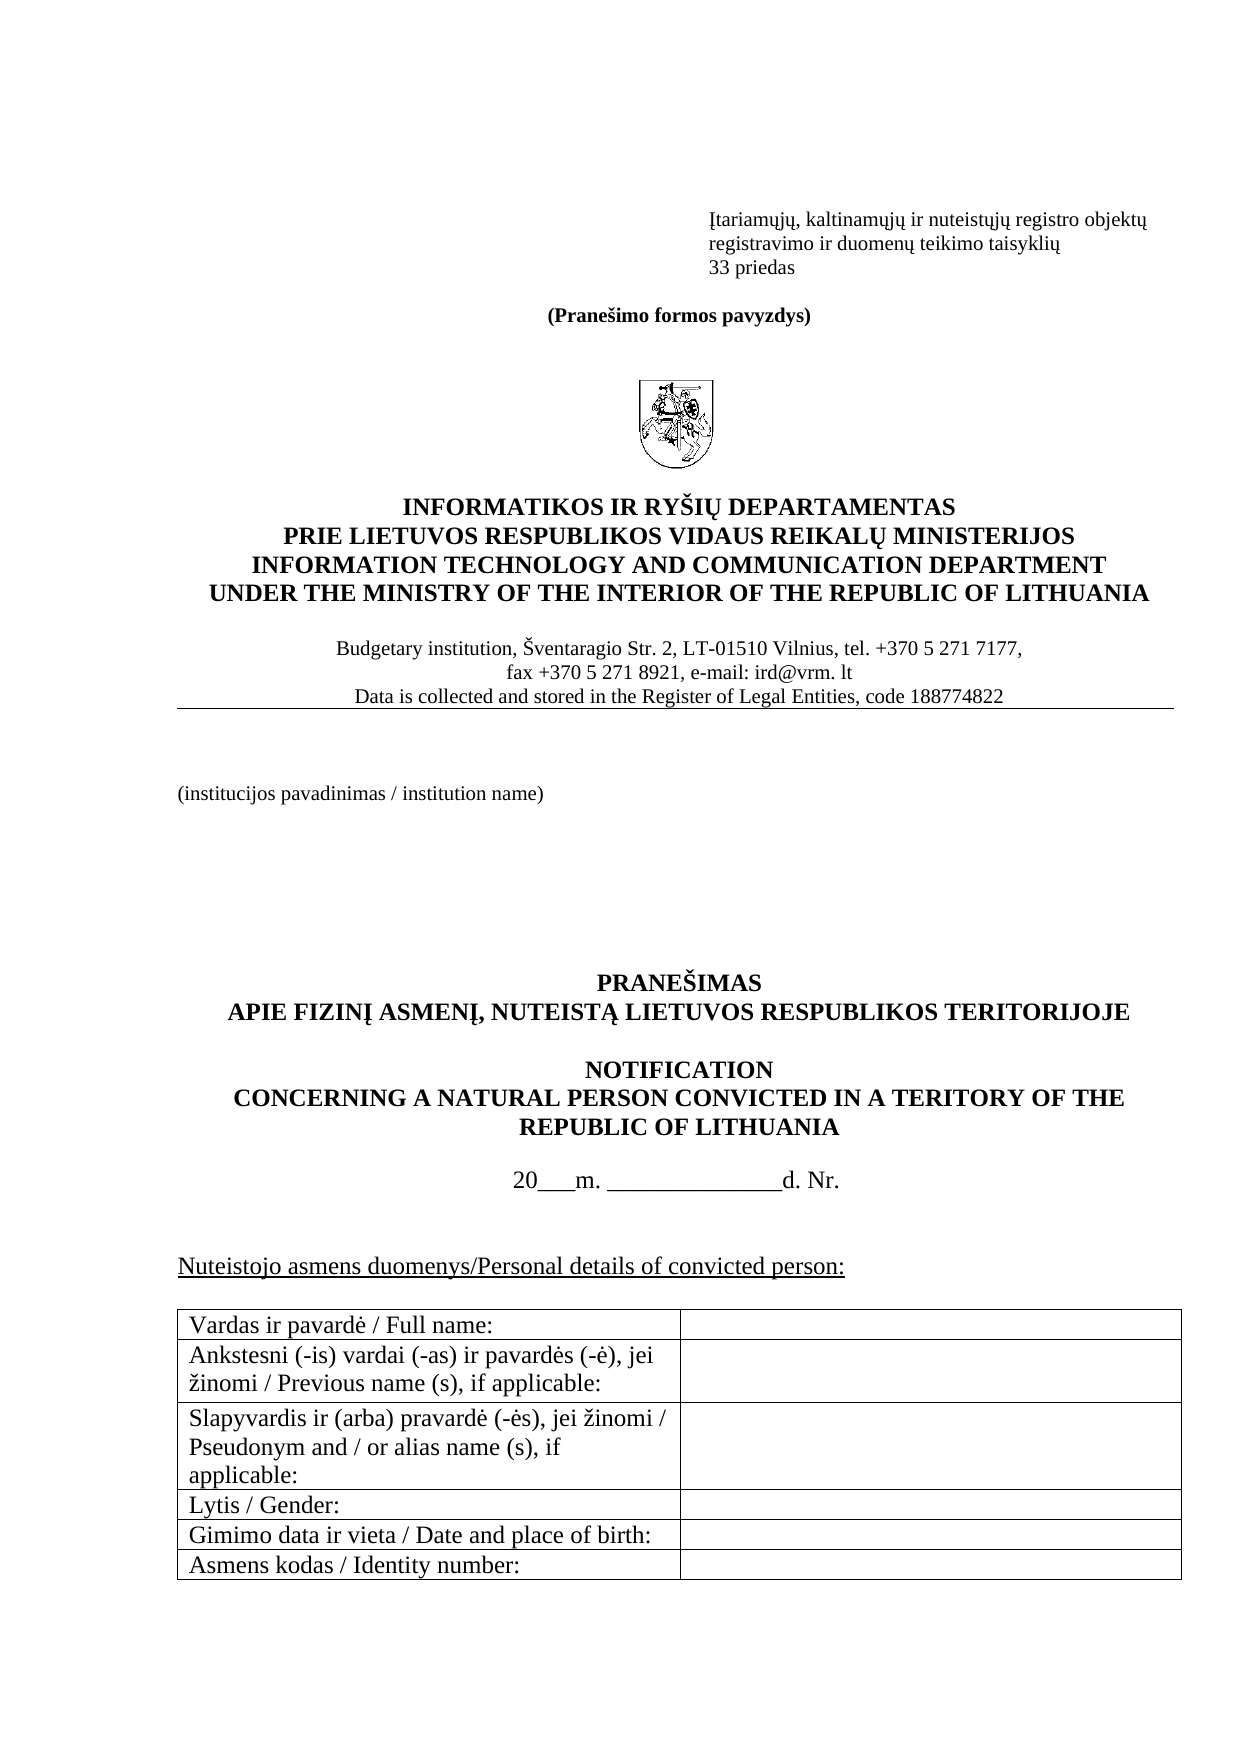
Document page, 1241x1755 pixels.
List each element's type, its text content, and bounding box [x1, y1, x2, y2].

text (institucijos pavadinimas / institution name) [177, 781, 1181, 805]
text NOTIFICATION [177, 1055, 1181, 1083]
text INFORMATION TECHNOLOGY AND COMMUNICATION DEPARTMENT [177, 550, 1181, 578]
text Data is collected and stored in the Register of Legal Entities, code 188774822 [177, 684, 1181, 708]
table_header Vardas ir pavardė / Full name: [178, 1310, 680, 1339]
text 20___m. ______________d. Nr. [177, 1165, 1181, 1194]
text (Pranešimo formos pavyzdys) [177, 303, 1181, 327]
table_header [177, 709, 1174, 733]
table_cell Asmens kodas / Identity number: [178, 1550, 680, 1578]
text UNDER THE MINISTRY OF THE INTERIOR OF THE REPUBLIC OF LITHUANIA [177, 578, 1181, 607]
text Nuteistojo asmens duomenys/Personal details of convicted person: [177, 1251, 1181, 1280]
text 33 priedas [709, 255, 1181, 279]
text PRANEŠIMAS [177, 968, 1181, 997]
table_cell [681, 1520, 1181, 1549]
table_cell Lytis / Gender: [178, 1490, 680, 1519]
text Budgetary institution, Šventaragio Str. 2, LT-01510 Vilnius, tel. +370 5 271 7177, [177, 636, 1181, 660]
text Įtariamųjų, kaltinamųjų ir nuteistųjų registro objektų registravimo ir duomenų teikimo taisyklių [709, 207, 1181, 255]
text fax +370 5 271 8921, e-mail: ird@vrm. lt [177, 660, 1181, 684]
table_cell [681, 1550, 1181, 1578]
table_cell Ankstesni (-is) vardai (-as) ir pavardės (-ė), jei žinomi / Previous name (s), if applicable: [178, 1340, 680, 1402]
text PRIE LIETUVOS RESPUBLIKOS VIDAUS REIKALŲ MINISTERIJOS [177, 521, 1181, 550]
table_cell [681, 1490, 1181, 1519]
table_cell Slapyvardis ir (arba) pravardė (-ės), jei žinomi / Pseudonym and / or alias name (s), if applicable: [178, 1403, 680, 1489]
text CONCERNING A NATURAL PERSON CONVICTED IN A TERITORY OF THE REPUBLIC OF LITHUANIA [177, 1083, 1181, 1141]
text APIE FIZINĮ ASMENĮ, NUTEISTĄ LIETUVOS RESPUBLIKOS TERITORIJOJE [177, 997, 1181, 1026]
table_cell [681, 1340, 1181, 1402]
text INFORMATIKOS IR RYŠIŲ DEPARTAMENTAS [177, 492, 1181, 521]
table_cell [681, 1403, 1181, 1489]
table_header [681, 1310, 1181, 1339]
table_cell Gimimo data ir vieta / Date and place of birth: [178, 1520, 680, 1549]
